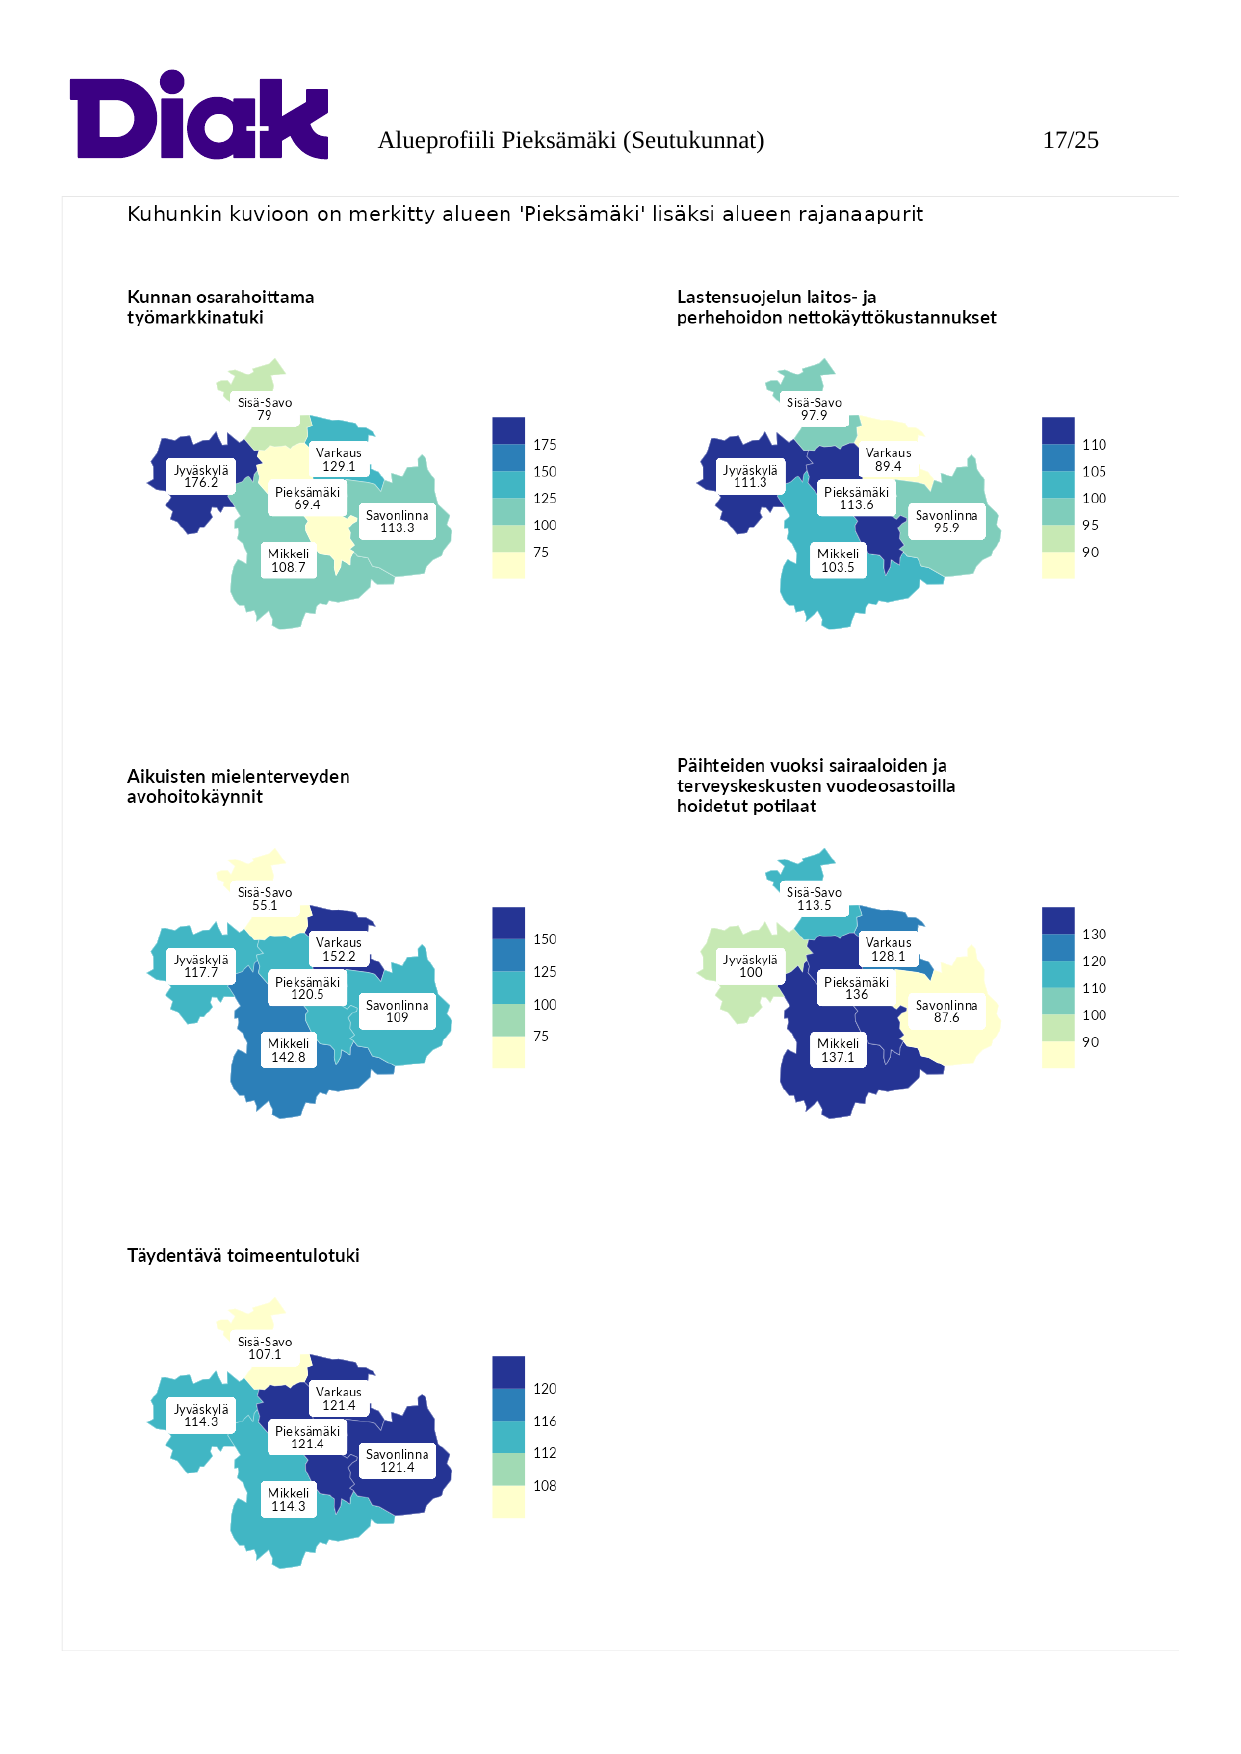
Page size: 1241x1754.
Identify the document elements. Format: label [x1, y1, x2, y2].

picture [61, 196, 1179, 1651]
